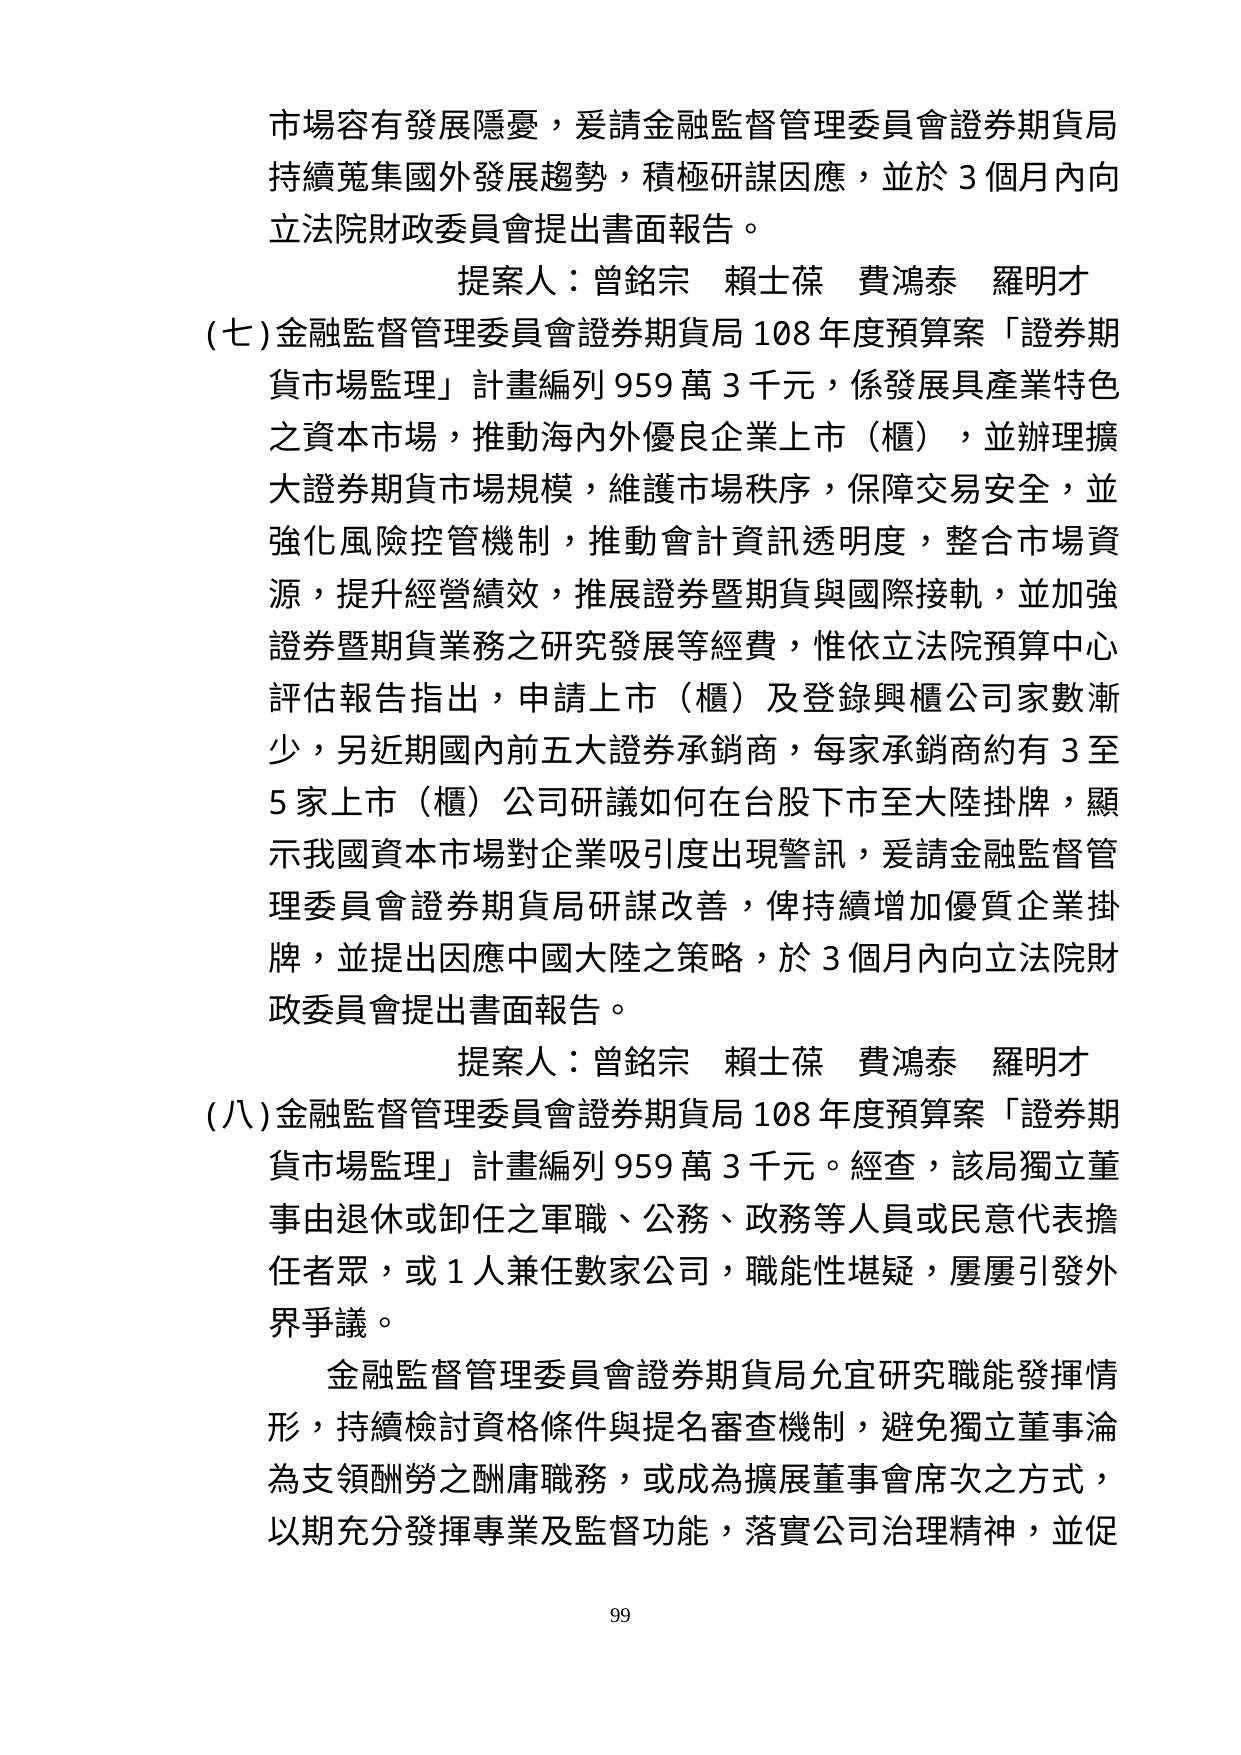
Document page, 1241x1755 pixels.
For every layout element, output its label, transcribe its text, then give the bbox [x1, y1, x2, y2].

text 市場容有發展隱憂，爰請金融監督管理委員會證券期貨局持續蒐集國外發展趨勢，積極研謀因應，並於3個月內向立法院財政委員會提出書面報告。 [201, 96, 1120, 252]
text (八)金融監督管理委員會證券期貨局108年度預算案「證券期貨市場監理」計畫編列959萬3千元。經查，該局獨立董事由退休或卸任之軍職、公務、政務等人員或民意代表擔任者眾，或1人兼任數家公司，職能性堪疑，屢屢引發外界爭議。 [201, 1085, 1120, 1346]
text (七)金融監督管理委員會證券期貨局108年度預算案「證券期貨市場監理」計畫編列959萬3千元，係發展具產業特色之資本市場，推動海內外優良企業上市（櫃），並辦理擴大證券期貨市場規模，維護市場秩序，保障交易安全，並強化風險控管機制，推動會計資訊透明度，整合市場資源，提升經營績效，推展證券暨期貨與國際接軌，並加強證券暨期貨業務之研究發展等經費，惟依立法院預算中心評估報告指出，申請上市（櫃）及登錄興櫃公司家數漸少，另近期國內前五大證券承銷商，每家承銷商約有3至5家上市（櫃）公司研議如何在台股下市至大陸掛牌，顯示我國資本市場對企業吸引度出現警訊，爰請金融監督管理委員會證券期貨局研謀改善，俾持續增加優質企業掛牌，並提出因應中國大陸之策略，於3個月內向立法院財政委員會提出書面報告。 [201, 304, 1120, 1033]
text 提案人：曾銘宗 賴士葆 費鴻泰 羅明才 [457, 1033, 1133, 1085]
text 提案人：曾銘宗 賴士葆 費鴻泰 羅明才 [457, 252, 1133, 304]
text 金融監督管理委員會證券期貨局允宜研究職能發揮情形，持續檢討資格條件與提名審查機制，避免獨立董事淪為支領酬勞之酬庸職務，或成為擴展董事會席次之方式，以期充分發揮專業及監督功能，落實公司治理精神，並促 [268, 1346, 1120, 1554]
